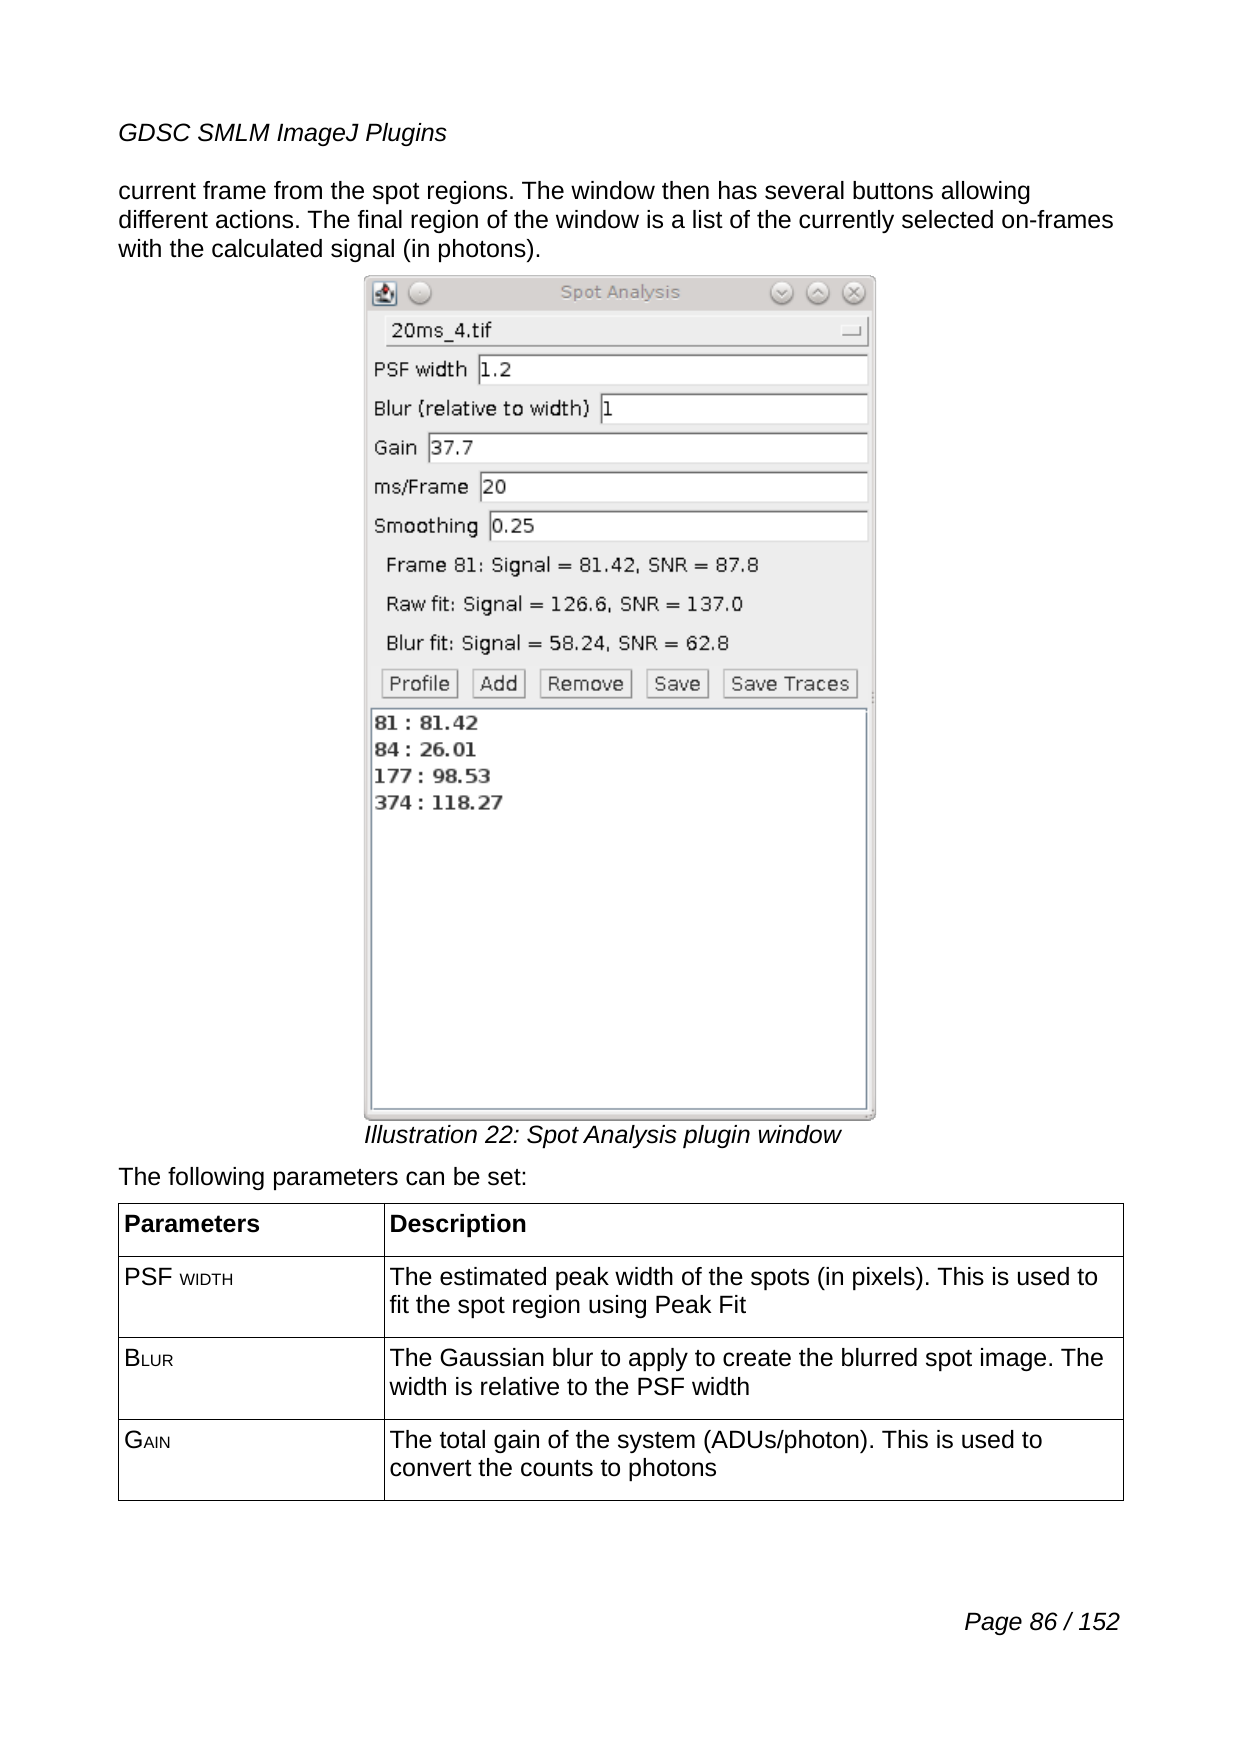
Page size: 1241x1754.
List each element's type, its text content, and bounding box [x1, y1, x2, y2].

table_header Parameters [119, 1204, 384, 1256]
text current frame from the spot regions. The window then has several buttons allowing different actions. The final region of the window is a list of the currently selected on-frames with the calculated signal (in photons). [118, 176, 1122, 263]
table_cell The total gain of the system (ADUs/photon). This is used to convert the counts to photons [385, 1420, 1123, 1500]
table_cell Blur [119, 1338, 384, 1419]
picture [363, 275, 877, 1121]
table_cell The Gaussian blur to apply to create the blurred spot image. The width is relative to the PSF width [385, 1338, 1123, 1419]
text The following parameters can be set: [118, 1162, 1122, 1190]
text Illustration 22: Spot Analysis plugin window [364, 1121, 876, 1149]
table_header Description [385, 1204, 1123, 1256]
table_cell Gain [119, 1420, 384, 1500]
table_cell PSF width [119, 1257, 384, 1337]
table_cell The estimated peak width of the spots (in pixels). This is used to fit the spot region using Peak Fit [385, 1257, 1123, 1337]
